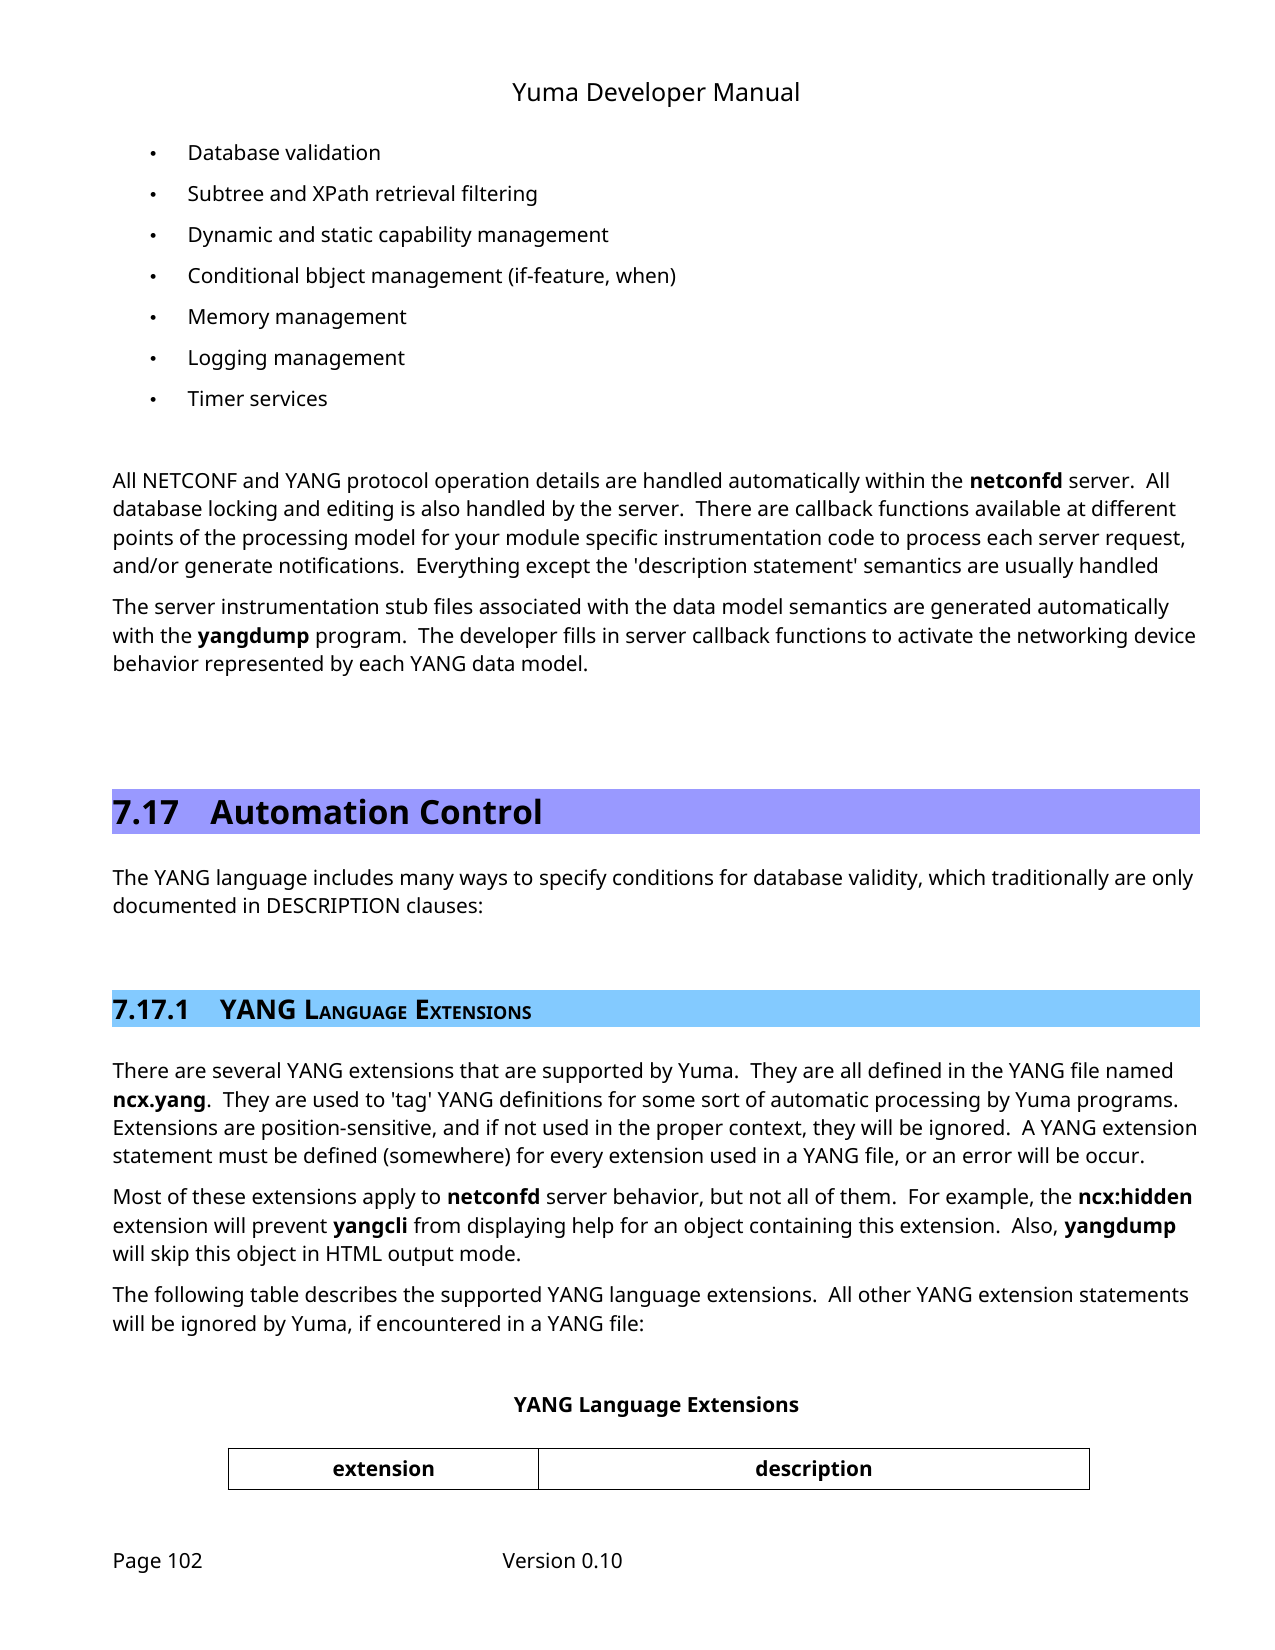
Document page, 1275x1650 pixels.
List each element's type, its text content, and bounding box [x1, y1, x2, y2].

list Timer services [150, 384, 1200, 413]
list Memory management [150, 302, 1200, 331]
list Dynamic and static capability management [150, 220, 1200, 249]
text The server instrumentation stub files associated with the data model semantics are generated automatically with the yangdump program. The developer fills in server callback functions to activate the networking device behavior represented by each YANG data model. [112, 592, 1200, 678]
list Database validation [150, 138, 1200, 167]
text The following table describes the supported YANG language extensions. All other YANG extension statements will be ignored by Yuma, if encountered in a YANG file: [112, 1280, 1200, 1337]
subtitle YANG Language Extensions [112, 990, 1200, 1027]
list Logging management [150, 343, 1200, 372]
text All NETCONF and YANG protocol operation details are handled automatically within the netconfd server. All database locking and editing is also handled by the server. There are callback functions available at different points of the processing model for your module specific instrumentation code to process each server request, and/or generate notifications. Everything except the 'description statement' semantics are usually handled [112, 466, 1200, 580]
table_header extension [229, 1449, 538, 1488]
table_header description [539, 1449, 1089, 1488]
subtitle Automation Control [112, 789, 1200, 834]
text Most of these extensions apply to netconfd server behavior, but not all of them. For example, the ncx:hidden extension will prevent yangcli from displaying help for an object containing this extension. Also, yangdump will skip this object in HTML output mode. [112, 1182, 1200, 1268]
text The YANG language includes many ways to specify conditions for database validity, which traditionally are only documented in DESCRIPTION clauses: [112, 863, 1200, 920]
list Subtree and XPath retrieval filtering [150, 179, 1200, 208]
text There are several YANG extensions that are supported by Yuma. They are all defined in the YANG file named ncx.yang. They are used to 'tag' YANG definitions for some sort of automatic processing by Yuma programs. Extensions are position-sensitive, and if not used in the proper context, they will be ignored. A YANG extension statement must be defined (somewhere) for every extension used in a YANG file, or an error will be occur. [112, 1056, 1200, 1170]
subtitle YANG Language Extensions [127, 1391, 1185, 1419]
list Conditional bbject management (if-feature, when) [150, 261, 1200, 290]
